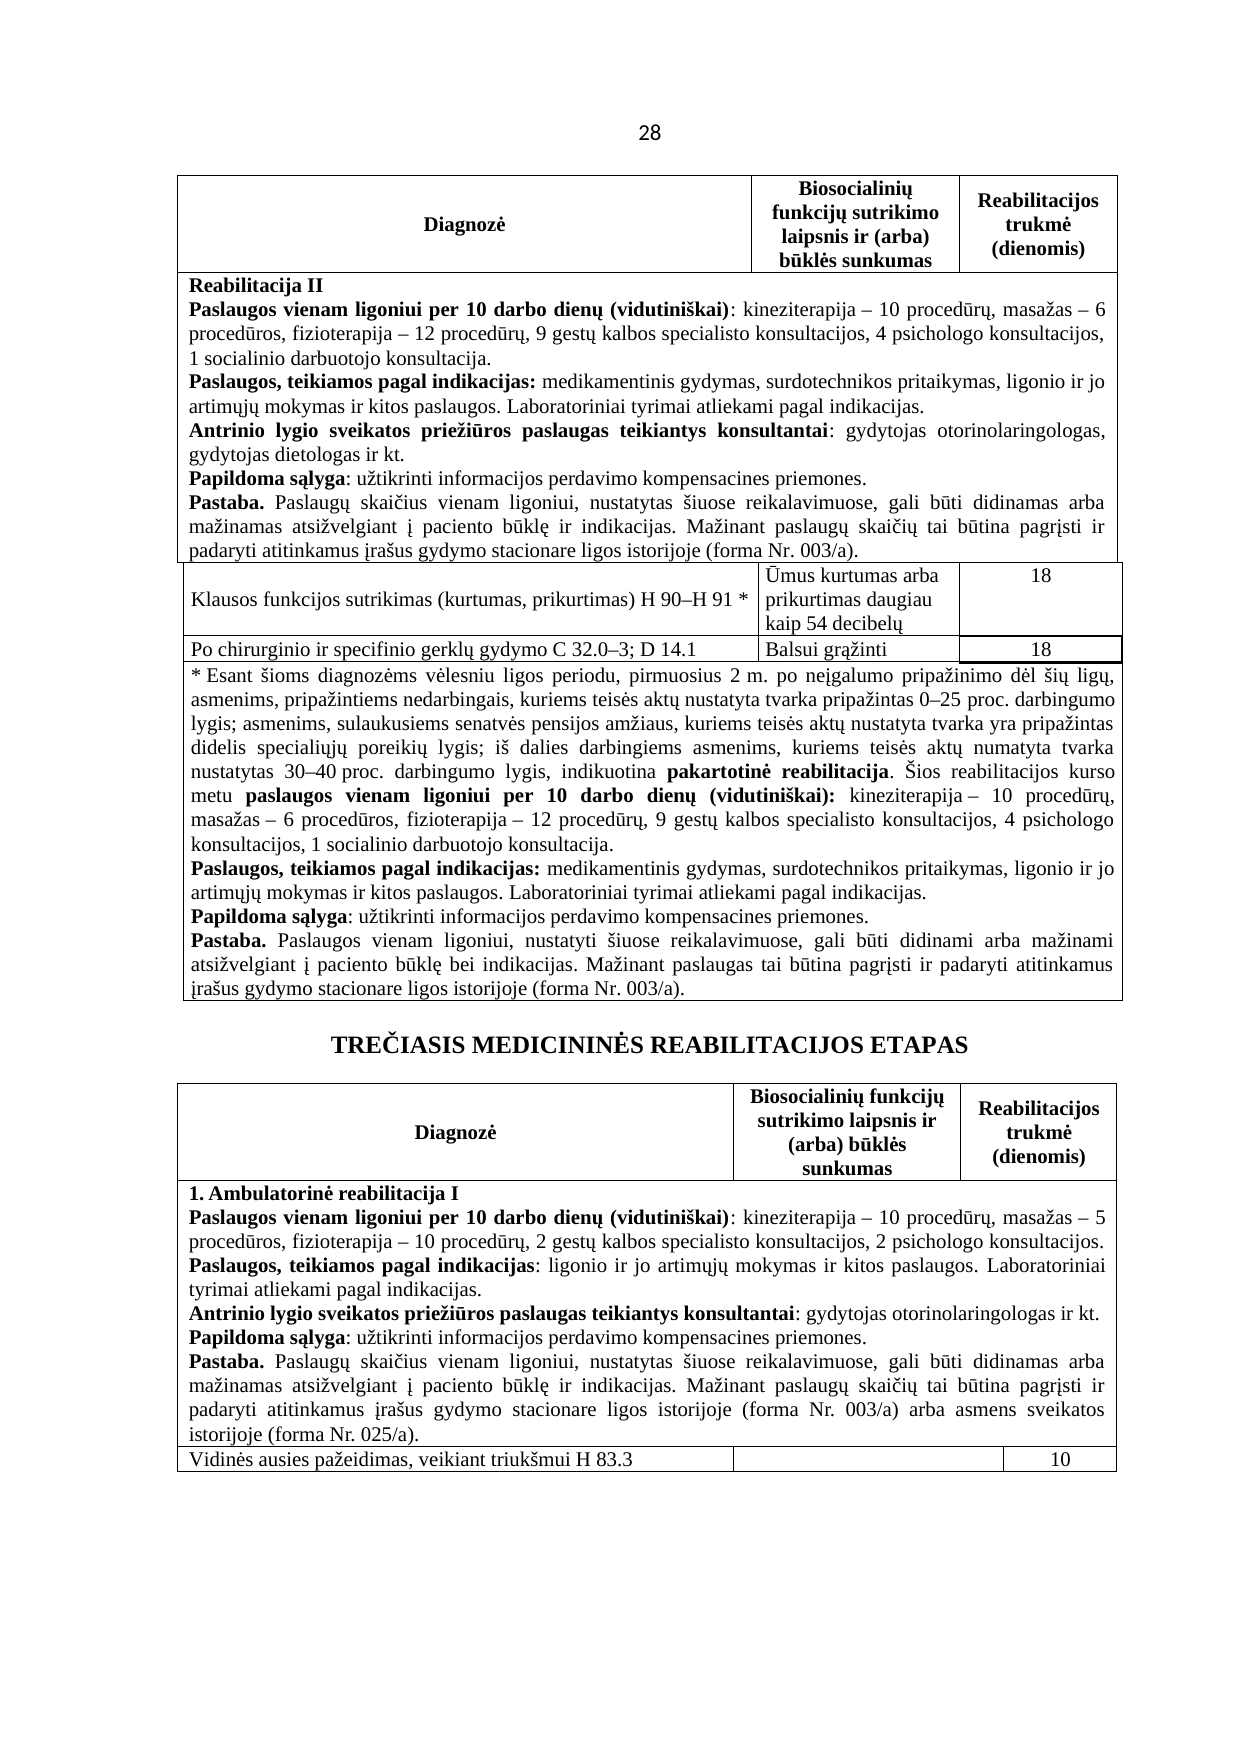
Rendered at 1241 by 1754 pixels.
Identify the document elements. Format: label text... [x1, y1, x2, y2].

table_header [1117, 1083, 1122, 1180]
table_header [1118, 175, 1122, 272]
table_cell * Esant šioms diagnozėms vėlesniu ligos periodu, pirmuosius 2 m. po neįgalumo pripažinimo dėl šių ligų, asmenims, pripažintiems nedarbingais, kuriems teisės aktų nustatyta tvarka pripažintas 0–25 proc. darbingumo lygis; asmenims, sulaukusiems senatvės pensijos amžiaus, kuriems teisės aktų nustatyta tvarka yra pripažintas didelis specialiųjų poreikių lygis; iš dalies darbingiems asmenims, kuriems teisės aktų numatyta tvarka nustatytas 30–40 proc. darbingumo lygis, indikuotina pakartotinė reabilitacija. Šios reabilitacijos kurso metu paslaugos vienam ligoniui per 10 darbo dienų (vidutiniškai): kineziterapija – 10 procedūrų, masažas – 6 procedūros, fizioterapija – 12 procedūrų, 9 gestų kalbos specialisto konsultacijos, 4 psichologo konsultacijos, 1 socialinio darbuotojo konsultacija. Paslaugos, teikiamos pagal indikacijas: medikamentinis gydymas, surdotechnikos pritaikymas, ligonio ir jo artimųjų mokymas ir kitos paslaugos. Laboratoriniai tyrimai atliekami pagal indikacijas. Papildoma sąlyga: užtikrinti informacijos perdavimo kompensacines priemones. Pastaba. Paslaugos vienam ligoniui, nustatyti šiuose reikalavimuose, gali būti didinami arba mažinami atsižvelgiant į paciento būklę bei indikacijas. Mažinant paslaugas tai būtina pagrįsti ir padaryti atitinkamus įrašus gydymo stacionare ligos istorijoje (forma Nr. 003/a). [184, 662, 1122, 1000]
table_header Diagnozė [178, 1084, 733, 1180]
table_cell Klausos funkcijos sutrikimas (kurtumas, prikurtimas) H 90–H 91 * [184, 563, 758, 635]
table_cell 18 [960, 563, 1122, 635]
table_cell [734, 1447, 1003, 1471]
table_cell [1117, 1180, 1122, 1446]
table_cell Balsui grąžinti [759, 636, 959, 661]
subtitle TREČIASIS medicininės REABILITACIJOS ETAPAS [177, 1030, 1122, 1058]
table_header Diagnozė [178, 176, 751, 272]
table_cell [1117, 1446, 1122, 1471]
table_cell 18 [960, 637, 1121, 661]
table_cell [1118, 272, 1122, 562]
table_header Reabilitacijos trukmė (dienomis) [961, 1084, 1116, 1180]
table_cell Reabilitacija II Paslaugos vienam ligoniui per 10 darbo dienų (vidutiniškai): kineziterapija – 10 procedūrų, masažas – 6 procedūros, fizioterapija – 12 procedūrų, 9 gestų kalbos specialisto konsultacijos, 4 psichologo konsultacijos, 1 socialinio darbuotojo konsultacija. Paslaugos, teikiamos pagal indikacijas: medikamentinis gydymas, surdotechnikos pritaikymas, ligonio ir jo artimųjų mokymas ir kitos paslaugos. Laboratoriniai tyrimai atliekami pagal indikacijas. Antrinio lygio sveikatos priežiūros paslaugas teikiantys konsultantai: gydytojas otorinolaringologas, gydytojas dietologas ir kt. Papildoma sąlyga: užtikrinti informacijos perdavimo kompensacines priemones. Pastaba. Paslaugų skaičius vienam ligoniui, nustatytas šiuose reikalavimuose, gali būti didinamas arba mažinamas atsižvelgiant į paciento būklę ir indikacijas. Mažinant paslaugų skaičių tai būtina pagrįsti ir padaryti atitinkamus įrašus gydymo stacionare ligos istorijoje (forma Nr. 003/a). [178, 273, 1117, 562]
table_cell 1. Ambulatorinė reabilitacija I Paslaugos vienam ligoniui per 10 darbo dienų (vidutiniškai): kineziterapija – 10 procedūrų, masažas – 5 procedūros, fizioterapija – 10 procedūrų, 2 gestų kalbos specialisto konsultacijos, 2 psichologo konsultacijos. Paslaugos, teikiamos pagal indikacijas: ligonio ir jo artimųjų mokymas ir kitos paslaugos. Laboratoriniai tyrimai atliekami pagal indikacijas. Antrinio lygio sveikatos priežiūros paslaugas teikiantys konsultantai: gydytojas otorinolaringologas ir kt. Papildoma sąlyga: užtikrinti informacijos perdavimo kompensacines priemones. Pastaba. Paslaugų skaičius vienam ligoniui, nustatytas šiuose reikalavimuose, gali būti didinamas arba mažinamas atsižvelgiant į paciento būklę ir indikacijas. Mažinant paslaugų skaičių tai būtina pagrįsti ir padaryti atitinkamus įrašus gydymo stacionare ligos istorijoje (forma Nr. 003/a) arba asmens sveikatos istorijoje (forma Nr. 025/a). [178, 1181, 1116, 1446]
table_cell [177, 635, 183, 661]
table_cell Ūmus kurtumas arba prikurtimas daugiau kaip 54 decibelų [759, 563, 959, 635]
table_cell 10 [1004, 1447, 1116, 1471]
table_header Biosocialinių funkcijų sutrikimo laipsnis ir (arba) būklės sunkumas [734, 1084, 960, 1180]
table_cell Po chirurginio ir specifinio gerklų gydymo C 32.0–3; D 14.1 [184, 636, 758, 661]
table_header Biosocialinių funkcijų sutrikimo laipsnis ir (arba) būklės sunkumas [752, 176, 959, 272]
table_header Reabilitacijos trukmė (dienomis) [960, 176, 1117, 272]
table_cell [177, 563, 183, 635]
table_cell [177, 661, 183, 1000]
table_cell Vidinės ausies pažeidimas, veikiant triukšmui H 83.3 [178, 1447, 733, 1471]
